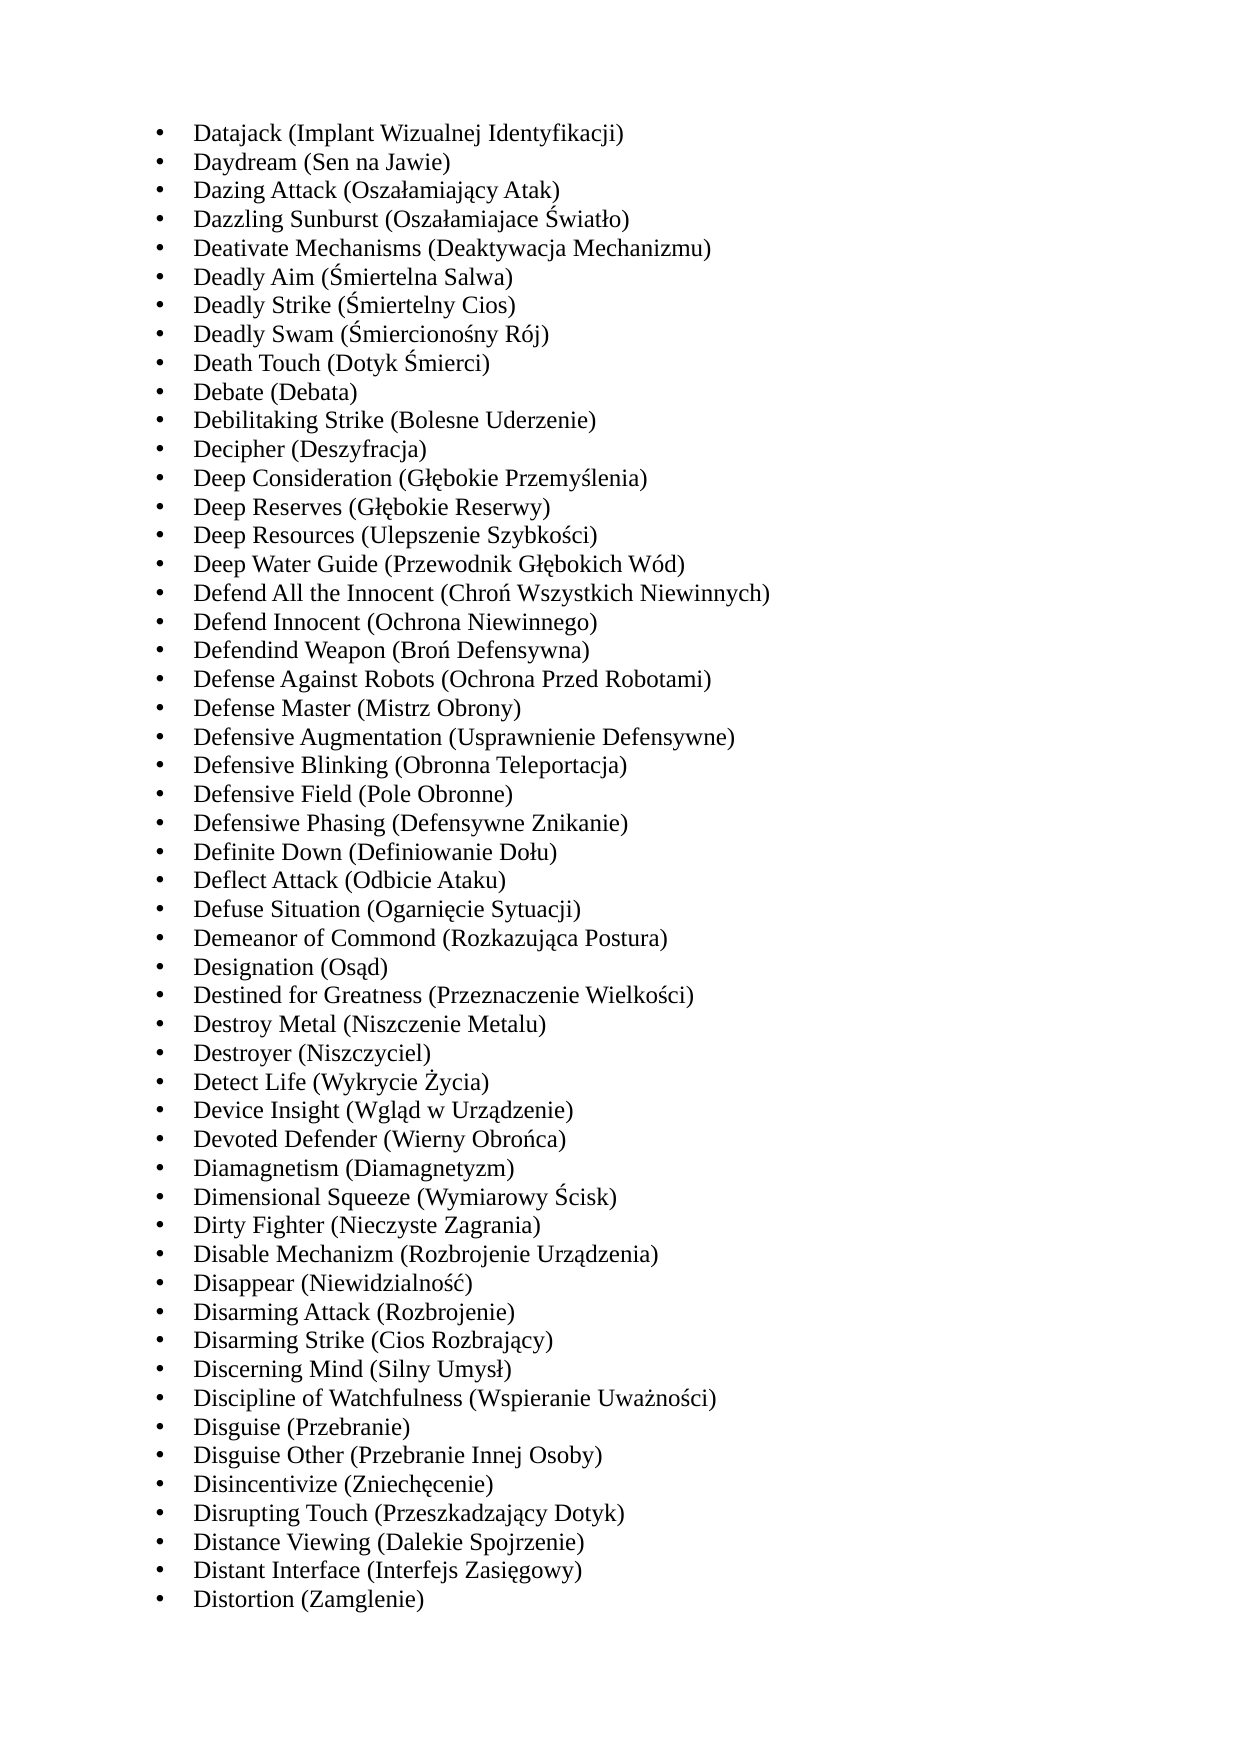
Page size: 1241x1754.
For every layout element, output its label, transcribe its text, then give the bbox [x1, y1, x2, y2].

list Defensive Augmentation (Usprawnienie Defensywne) [156, 722, 1122, 751]
list Designation (Osąd) [156, 952, 1122, 981]
list Dimensional Squeeze (Wymiarowy Ścisk) [156, 1182, 1122, 1211]
list Datajack (Implant Wizualnej Identyfikacji) [156, 118, 1122, 147]
list Deep Reserves (Głębokie Reserwy) [156, 492, 1122, 521]
list Defensive Field (Pole Obronne) [156, 779, 1122, 808]
list Discerning Mind (Silny Umysł) [156, 1354, 1122, 1383]
list Defuse Situation (Ogarnięcie Sytuacji) [156, 894, 1122, 923]
list Distortion (Zamglenie) [156, 1584, 1122, 1613]
list Defense Against Robots (Ochrona Przed Robotami) [156, 664, 1122, 693]
list Debilitaking Strike (Bolesne Uderzenie) [156, 406, 1122, 434]
list Deadly Aim (Śmiertelna Salwa) [156, 262, 1122, 291]
list Disarming Attack (Rozbrojenie) [156, 1297, 1122, 1326]
list Deflect Attack (Odbicie Ataku) [156, 866, 1122, 894]
list Death Touch (Dotyk Śmierci) [156, 348, 1122, 377]
list Distant Interface (Interfejs Zasięgowy) [156, 1556, 1122, 1584]
list Destined for Greatness (Przeznaczenie Wielkości) [156, 981, 1122, 1009]
list Defend Innocent (Ochrona Niewinnego) [156, 607, 1122, 636]
list Defend All the Innocent (Chroń Wszystkich Niewinnych) [156, 578, 1122, 607]
list Debate (Debata) [156, 377, 1122, 406]
list Deadly Strike (Śmiertelny Cios) [156, 291, 1122, 319]
list Disrupting Touch (Przeszkadzający Dotyk) [156, 1498, 1122, 1527]
list Destroy Metal (Niszczenie Metalu) [156, 1009, 1122, 1038]
list Dazzling Sunburst (Oszałamiajace Światło) [156, 204, 1122, 233]
list Diamagnetism (Diamagnetyzm) [156, 1153, 1122, 1182]
list Definite Down (Definiowanie Dołu) [156, 837, 1122, 866]
list Decipher (Deszyfracja) [156, 434, 1122, 463]
list Defendind Weapon (Broń Defensywna) [156, 636, 1122, 664]
list Disguise Other (Przebranie Innej Osoby) [156, 1441, 1122, 1469]
list Destroyer (Niszczyciel) [156, 1038, 1122, 1067]
list Disappear (Niewidzialność) [156, 1268, 1122, 1297]
list Defensive Blinking (Obronna Teleportacja) [156, 751, 1122, 779]
list Discipline of Watchfulness (Wspieranie Uważności) [156, 1383, 1122, 1412]
list Devoted Defender (Wierny Obrońca) [156, 1124, 1122, 1153]
list Daydream (Sen na Jawie) [156, 147, 1122, 176]
list Deep Resources (Ulepszenie Szybkości) [156, 521, 1122, 549]
list Deativate Mechanisms (Deaktywacja Mechanizmu) [156, 233, 1122, 262]
list Demeanor of Commond (Rozkazująca Postura) [156, 923, 1122, 952]
list Disable Mechanizm (Rozbrojenie Urządzenia) [156, 1239, 1122, 1268]
list Disarming Strike (Cios Rozbrający) [156, 1326, 1122, 1354]
list Device Insight (Wgląd w Urządzenie) [156, 1096, 1122, 1124]
list Deep Water Guide (Przewodnik Głębokich Wód) [156, 549, 1122, 578]
list Disincentivize (Zniechęcenie) [156, 1469, 1122, 1498]
list Dirty Fighter (Nieczyste Zagrania) [156, 1211, 1122, 1239]
list Deep Consideration (Głębokie Przemyślenia) [156, 463, 1122, 492]
list Dazing Attack (Oszałamiający Atak) [156, 176, 1122, 204]
list Defensiwe Phasing (Defensywne Znikanie) [156, 808, 1122, 837]
list Defense Master (Mistrz Obrony) [156, 693, 1122, 722]
list Disguise (Przebranie) [156, 1412, 1122, 1441]
list Deadly Swam (Śmiercionośny Rój) [156, 319, 1122, 348]
list Distance Viewing (Dalekie Spojrzenie) [156, 1527, 1122, 1556]
list Detect Life (Wykrycie Życia) [156, 1067, 1122, 1096]
